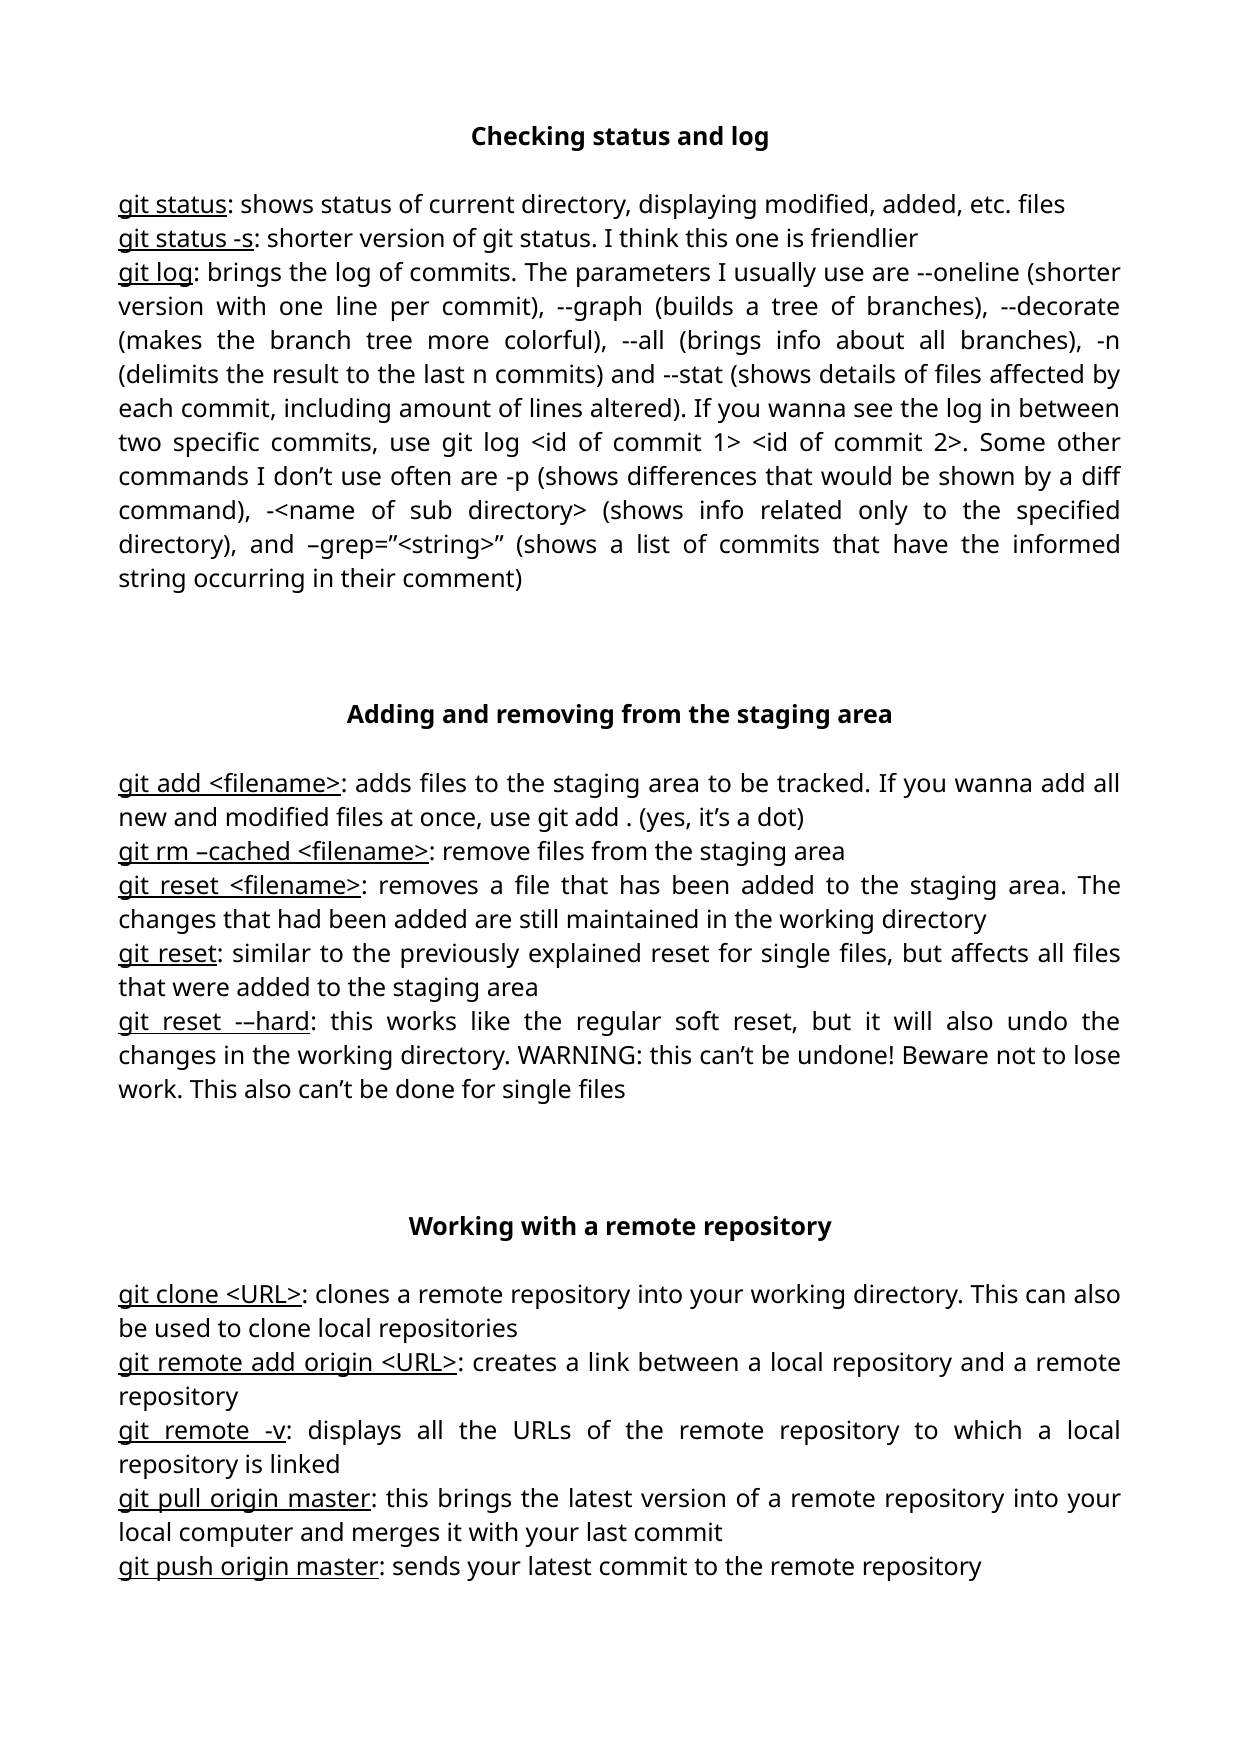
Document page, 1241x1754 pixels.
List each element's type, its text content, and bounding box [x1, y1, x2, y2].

text git clone <URL>: clones a remote repository into your working directory. This can also be used to clone local repositories [118, 1276, 1122, 1344]
text git push origin master: sends your latest commit to the remote repository [118, 1549, 1122, 1583]
text git reset <filename>: removes a file that has been added to the staging area. The changes that had been added are still maintained in the working directory [118, 867, 1122, 936]
text git add <filename>: adds files to the staging area to be tracked. If you wanna add all new and modified files at once, use git add . (yes, it’s a dot) [118, 765, 1122, 833]
text Checking status and log [118, 118, 1122, 152]
text git rm –cached <filename>: remove files from the staging area [118, 833, 1122, 867]
text git status -s: shorter version of git status. I think this one is friendlier [118, 220, 1122, 254]
text Adding and removing from the staging area [118, 697, 1122, 731]
text git status: shows status of current directory, displaying modified, added, etc. files [118, 186, 1122, 220]
text git remote add origin <URL>: creates a link between a local repository and a remote repository [118, 1344, 1122, 1412]
text git reset: similar to the previously explained reset for single files, but affects all files that were added to the staging area [118, 936, 1122, 1004]
text git pull origin master: this brings the latest version of a remote repository into your local computer and merges it with your last commit [118, 1481, 1122, 1549]
text Working with a remote repository [118, 1208, 1122, 1242]
text git remote -v: displays all the URLs of the remote repository to which a local repository is linked [118, 1412, 1122, 1481]
text git reset -–hard: this works like the regular soft reset, but it will also undo the changes in the working directory. WARNING: this can’t be undone! Beware not to lose work. This also can’t be done for single files [118, 1004, 1122, 1106]
text git log: brings the log of commits. The parameters I usually use are --oneline (shorter version with one line per commit), --graph (builds a tree of branches), --decorate (makes the branch tree more colorful), --all (brings info about all branches), -n (delimits the result to the last n commits) and --stat (shows details of files affected by each commit, including amount of lines altered). If you wanna see the log in between two specific commits, use git log <id of commit 1> <id of commit 2>. Some other commands I don’t use often are -p (shows differences that would be shown by a diff command), -<name of sub directory> (shows info related only to the specified directory), and –grep=”<string>” (shows a list of commits that have the informed string occurring in their comment) [118, 254, 1122, 595]
